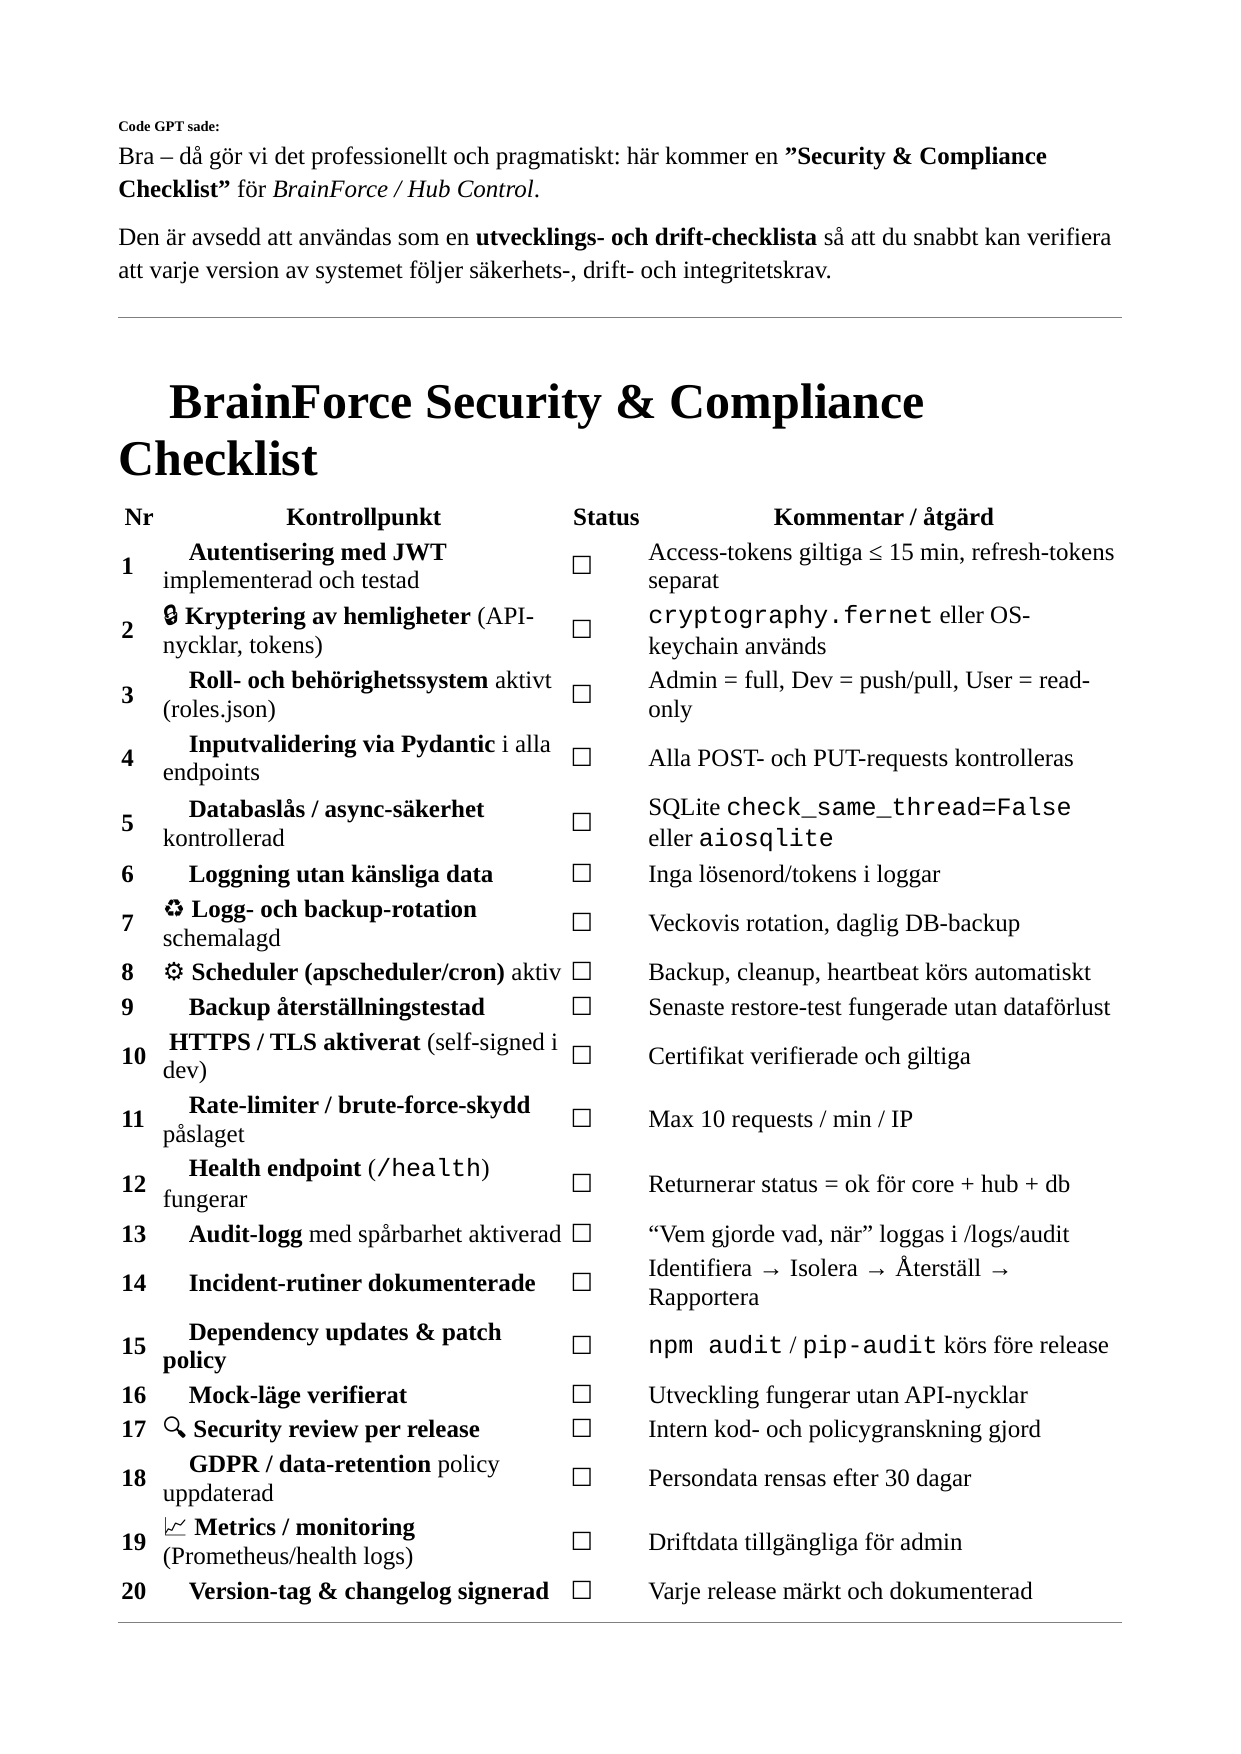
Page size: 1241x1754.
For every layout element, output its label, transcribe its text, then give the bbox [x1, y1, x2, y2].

table_cell ☐ [568, 726, 645, 789]
table_cell Senaste restore-test fungerade utan dataförlust [645, 989, 1122, 1024]
table_cell Alla POST- och PUT-requests kontrolleras [645, 726, 1122, 789]
table_cell Varje release märkt och dokumenterad [645, 1573, 1122, 1607]
table_cell 10 [118, 1024, 160, 1087]
table_cell 18 [118, 1446, 160, 1509]
table_cell 🔍 Security review per release [160, 1412, 567, 1446]
table_cell 🧩 Health endpoint (/health) fungerar [160, 1150, 567, 1216]
table_cell 🧰 Incident-rutiner dokumenterade [160, 1250, 567, 1314]
table_cell ☐ [568, 891, 645, 954]
table_cell 11 [118, 1087, 160, 1150]
table_cell 13 [118, 1216, 160, 1250]
table_cell 7 [118, 891, 160, 954]
table_cell cryptography.fernet eller OS-keychain används [645, 597, 1122, 662]
text Bra – då gör vi det professionellt och pragmatiskt: här kommer en ”Security & Compliance Checklist” för BrainForce / Hub Control. [118, 141, 1122, 203]
table_cell SQLite check_same_thread=False eller aiosqlite [645, 789, 1122, 857]
table_cell ⚙️ Scheduler (apscheduler/cron) aktiv [160, 955, 567, 989]
table_cell Veckovis rotation, daglig DB-backup [645, 891, 1122, 954]
table_cell 3 [118, 663, 160, 726]
table_cell 12 [118, 1150, 160, 1216]
table_cell Utveckling fungerar utan API-nycklar [645, 1377, 1122, 1412]
table_cell ☐ [568, 1314, 645, 1377]
table_cell ✅ Autentisering med JWT implementerad och testad [160, 534, 567, 597]
table_cell ☐ [568, 1250, 645, 1314]
table_cell 14 [118, 1250, 160, 1314]
table_header Kontrollpunkt [160, 499, 567, 534]
table_cell 15 [118, 1314, 160, 1377]
table_cell 🚦 Rate-limiter / brute-force-skydd påslaget [160, 1087, 567, 1150]
table_cell Identifiera → Isolera → Återställ → Rapportera [645, 1250, 1122, 1314]
table_cell ☐ [568, 1573, 645, 1607]
table_cell ☐ [568, 857, 645, 891]
table_cell ♻️ Logg- och backup-rotation schemalagd [160, 891, 567, 954]
table_cell 📜 Loggning utan känsliga data [160, 857, 567, 891]
table_cell ☐ [568, 663, 645, 726]
table_cell 16 [118, 1377, 160, 1412]
table_cell 🔄 Dependency updates & patch policy [160, 1314, 567, 1377]
subtitle Code GPT sade: [118, 118, 1122, 135]
table_cell 🛡️ HTTPS / TLS aktiverat (self-signed i dev) [160, 1024, 567, 1087]
text Den är avsedd att användas som en utvecklings- och drift-checklista så att du snabbt kan verifiera att varje version av systemet följer säkerhets-, drift- och integritetskrav. [118, 222, 1122, 283]
table_cell 20 [118, 1573, 160, 1607]
table_cell ☐ [568, 1446, 645, 1509]
table_cell ☐ [568, 1087, 645, 1150]
table_cell 6 [118, 857, 160, 891]
table_cell 🧾 Audit-logg med spårbarhet aktiverad [160, 1216, 567, 1250]
table_cell ☐ [568, 789, 645, 857]
table_cell ☐ [568, 1377, 645, 1412]
table_cell Max 10 requests / min / IP [645, 1087, 1122, 1150]
table_cell ☐ [568, 989, 645, 1024]
table_header Status [568, 499, 645, 534]
table_cell ☐ [568, 1510, 645, 1573]
table_cell Certifikat verifierade och giltiga [645, 1024, 1122, 1087]
table_cell ☐ [568, 1024, 645, 1087]
table_cell 19 [118, 1510, 160, 1573]
table_cell 🧩 Mock-läge verifierat [160, 1377, 567, 1412]
table_cell Driftdata tillgängliga för admin [645, 1510, 1122, 1573]
table_cell 1 [118, 534, 160, 597]
table_cell 🧱 Inputvalidering via Pydantic i alla endpoints [160, 726, 567, 789]
table_cell 8 [118, 955, 160, 989]
table_cell 2 [118, 597, 160, 662]
table_cell 4 [118, 726, 160, 789]
table_cell Admin = full, Dev = push/pull, User = read-only [645, 663, 1122, 726]
table_cell ☐ [568, 1216, 645, 1250]
table_cell 🧭 GDPR / data-retention policy uppdaterad [160, 1446, 567, 1509]
table_cell 5 [118, 789, 160, 857]
table_cell 💾 Backup återställningstestad [160, 989, 567, 1024]
table_cell 🪪 Version-tag & changelog signerad [160, 1573, 567, 1607]
table_cell Access-tokens giltiga ≤ 15 min, refresh-tokens separat [645, 534, 1122, 597]
table_cell ☐ [568, 534, 645, 597]
table_cell 🧠 Databaslås / async-säkerhet kontrollerad [160, 789, 567, 857]
table_cell 9 [118, 989, 160, 1024]
table_cell npm audit / pip-audit körs före release [645, 1314, 1122, 1377]
table_cell ☐ [568, 597, 645, 662]
table_header Kommentar / åtgärd [645, 499, 1122, 534]
table_cell ☐ [568, 1150, 645, 1216]
table_cell 👤 Roll- och behörighetssystem aktivt (roles.json) [160, 663, 567, 726]
table_cell Persondata rensas efter 30 dagar [645, 1446, 1122, 1509]
table_cell Inga lösenord/tokens i loggar [645, 857, 1122, 891]
table_cell Backup, cleanup, heartbeat körs automatiskt [645, 955, 1122, 989]
table_cell 📈 Metrics / monitoring (Prometheus/health logs) [160, 1510, 567, 1573]
table_header Nr [118, 499, 160, 534]
table_cell “Vem gjorde vad, när” loggas i /logs/audit [645, 1216, 1122, 1250]
table_cell Intern kod- och policygranskning gjord [645, 1412, 1122, 1446]
table_cell 🔒 Kryptering av hemligheter (API-nycklar, tokens) [160, 597, 567, 662]
table_cell Returnerar status = ok för core + hub + db [645, 1150, 1122, 1216]
table_cell ☐ [568, 1412, 645, 1446]
table_cell 17 [118, 1412, 160, 1446]
subtitle 🧩 BrainForce Security & Compliance Checklist [118, 372, 1122, 487]
table_cell ☐ [568, 955, 645, 989]
